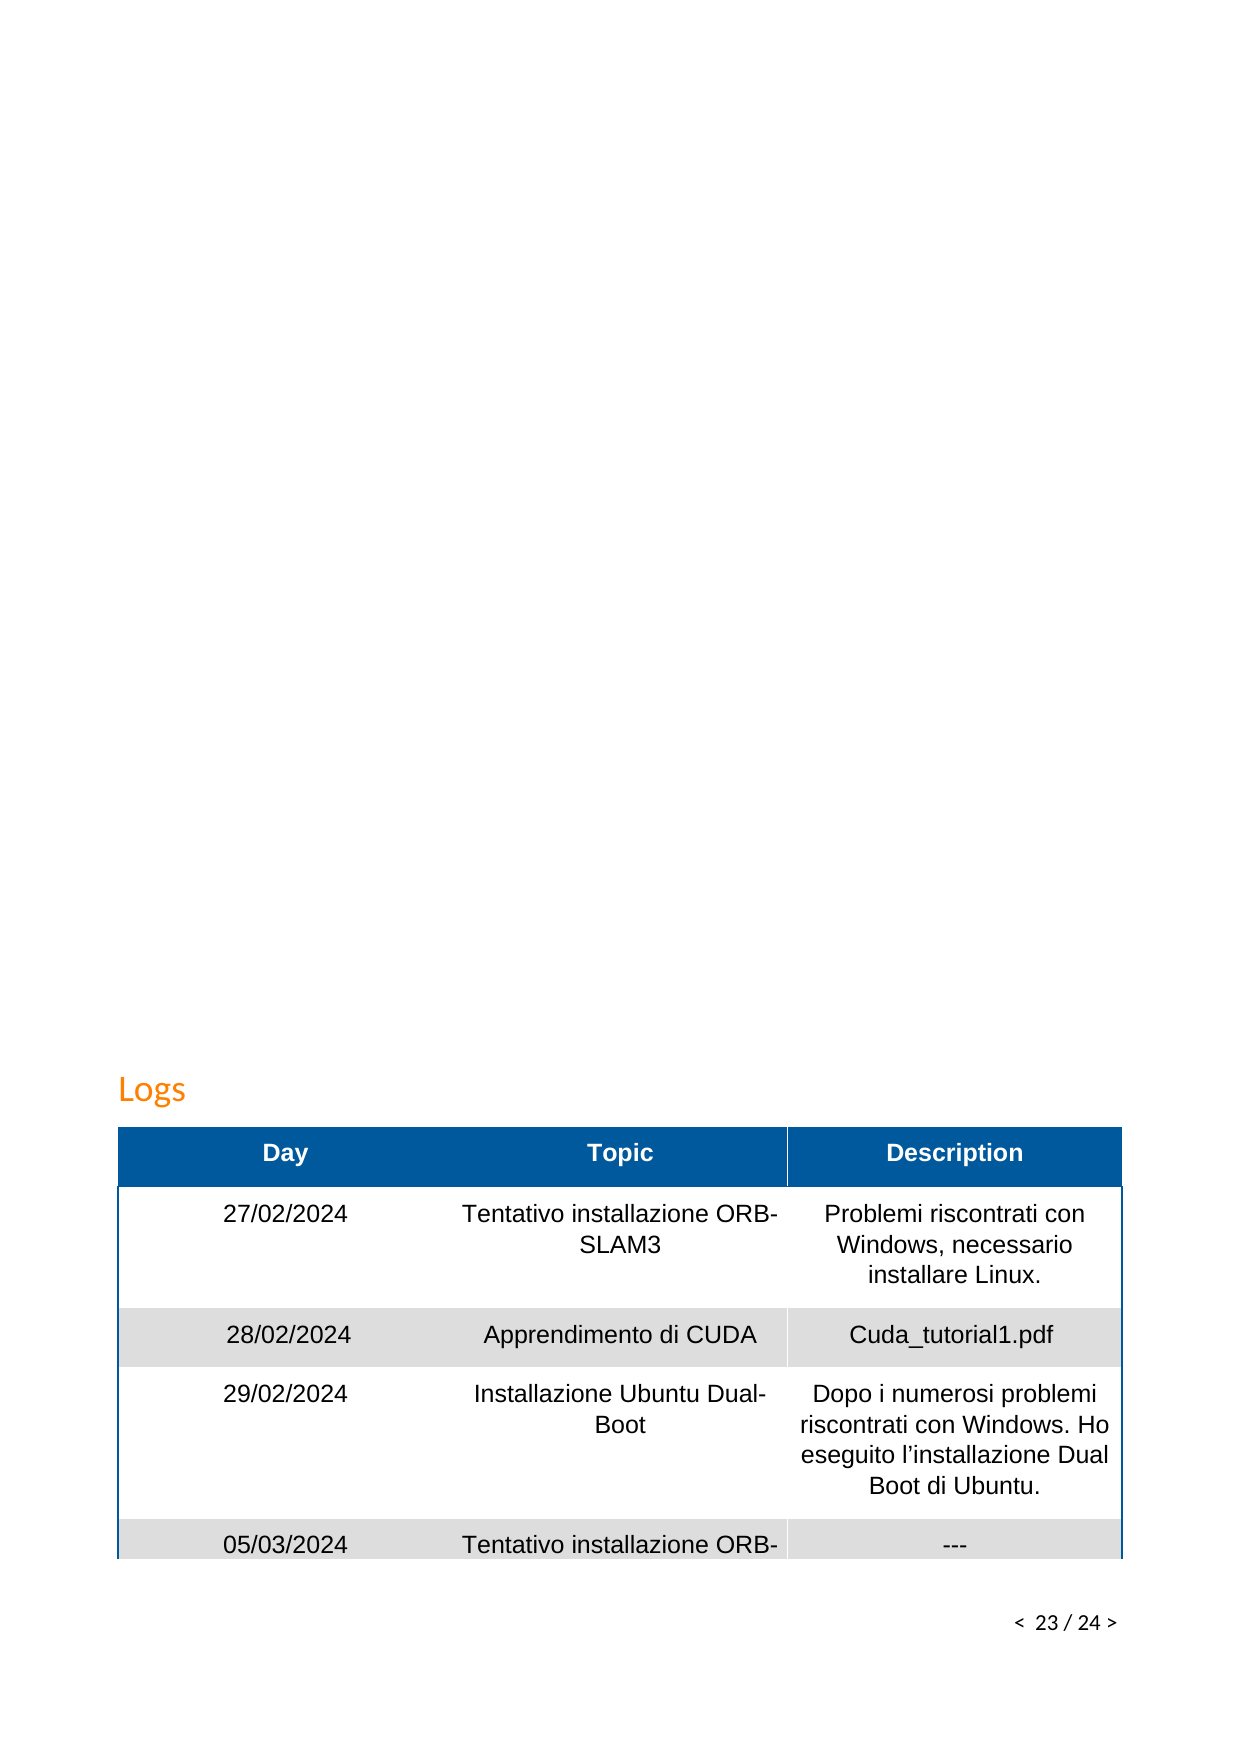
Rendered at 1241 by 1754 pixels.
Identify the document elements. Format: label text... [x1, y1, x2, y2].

table_cell 29/02/2024 [119, 1367, 453, 1518]
table_cell 28/02/2024 [119, 1308, 453, 1367]
table_cell Tentativo installazione ORB-SLAM3 [453, 1187, 787, 1308]
table_header Topic [453, 1127, 787, 1186]
subtitle Logs [118, 1065, 1122, 1111]
table_cell Apprendimento di CUDA [453, 1308, 787, 1367]
table_cell 05/03/2024 [119, 1519, 453, 1559]
table_cell Problemi riscontrati con Windows, necessario installare Linux. [788, 1187, 1121, 1308]
table_cell Dopo i numerosi problemi riscontrati con Windows. Ho eseguito l’installazione Dual Boot di Ubuntu. [788, 1367, 1121, 1518]
table_cell Installazione Ubuntu Dual-Boot [453, 1367, 787, 1518]
table_cell --- [788, 1519, 1121, 1559]
table_cell 27/02/2024 [119, 1187, 453, 1308]
table_header Description [788, 1127, 1122, 1186]
table_cell Cuda_tutorial1.pdf [788, 1308, 1121, 1367]
table_cell Tentativo installazione ORB- [453, 1519, 787, 1559]
table_header Day [118, 1127, 453, 1186]
